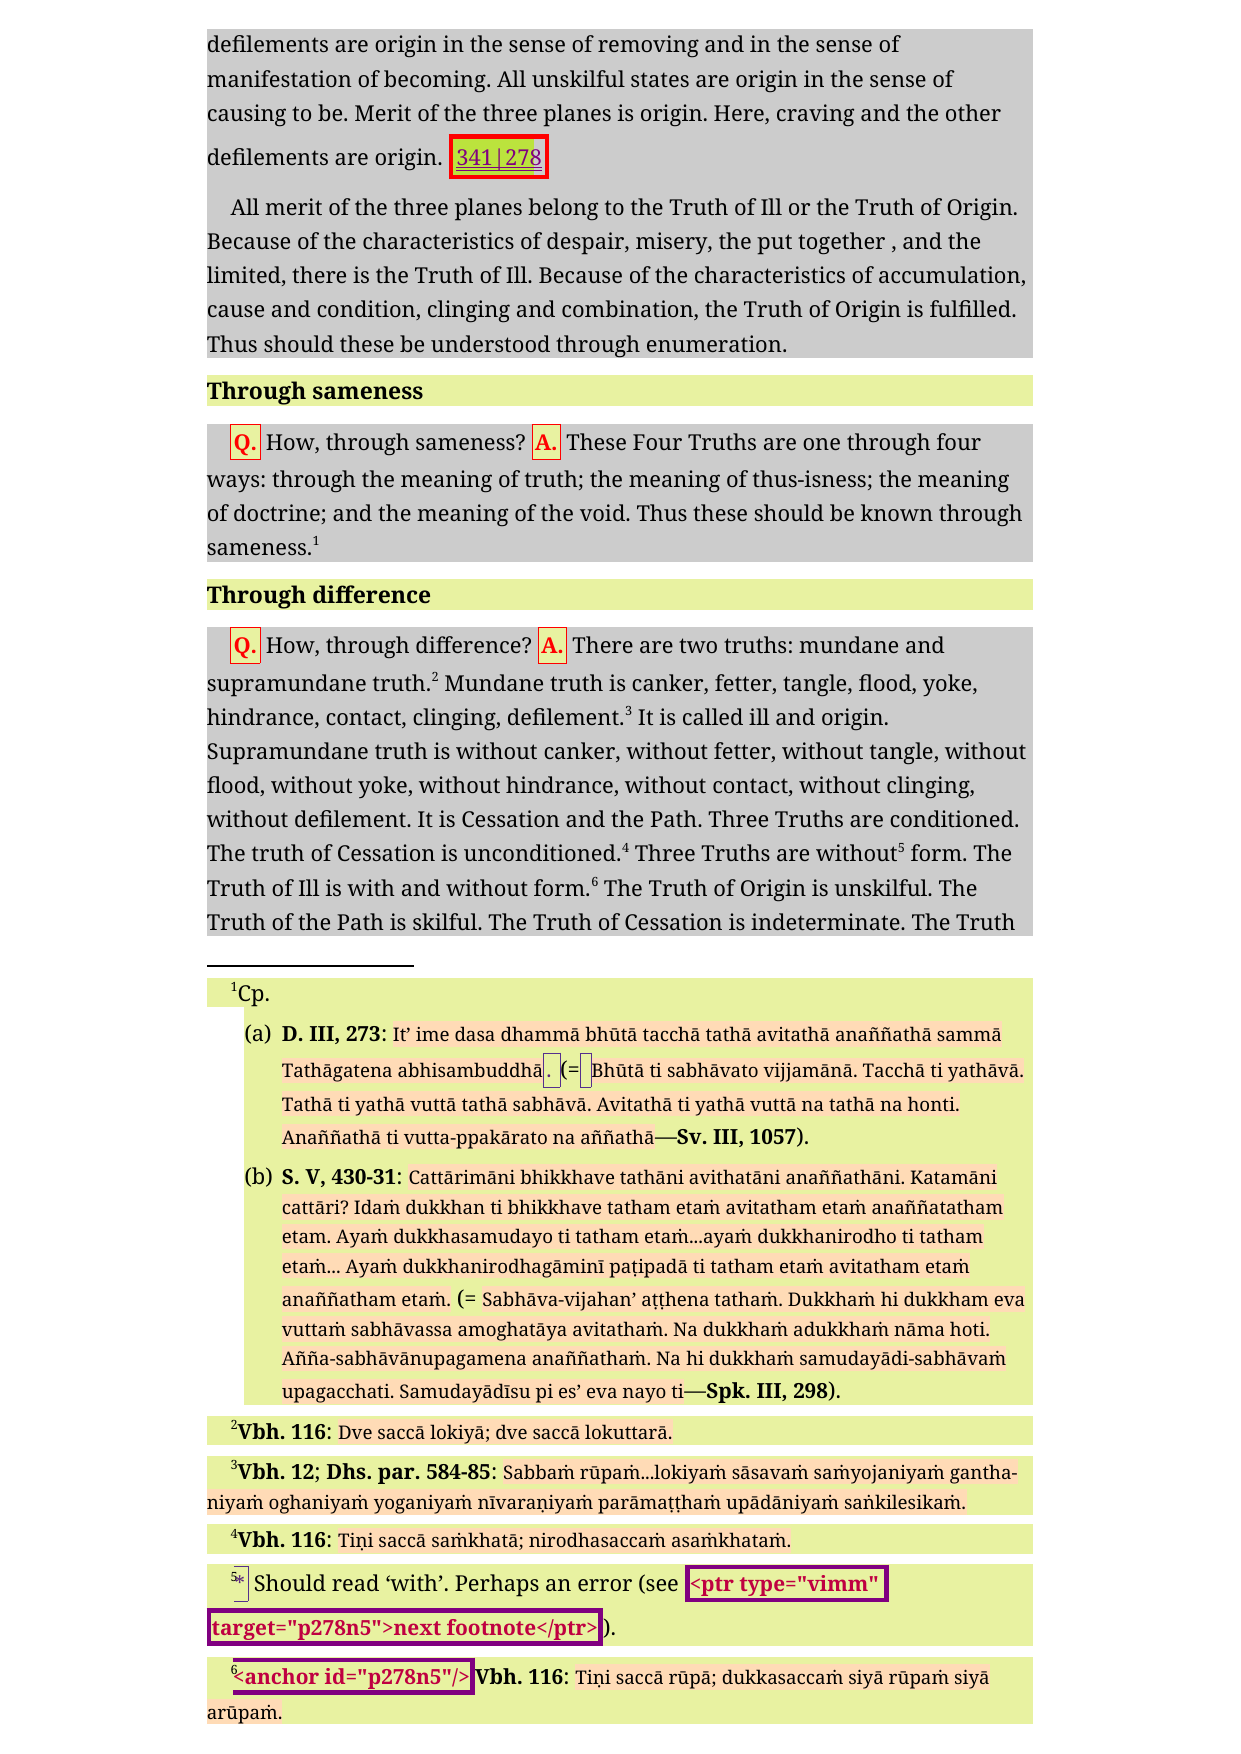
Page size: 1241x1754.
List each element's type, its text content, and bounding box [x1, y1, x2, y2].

text Cp. [207, 978, 1033, 1007]
text Q. How, through difference? A. There are two truths: mundane and supramundane truth. Mundane truth is canker, fetter, tangle, flood, yoke, hindrance, contact, clinging, defilement. It is called ill and origin. Supramundane truth is without canker, without fetter, without tangle, without flood, without yoke, without hindrance, without contact, without clinging, without defilement. It is Cessation and the Path. Three Truths are conditioned. The truth of Cessation is unconditioned. Three Truths are without form. The Truth of Ill is with and without form. The Truth of Origin is unskilful. The Truth of the Path is skilful. The Truth of Cessation is indeterminate. The Truth [207, 627, 1033, 936]
text * Should read ‘with’. Perhaps an error (see <ptr type="vimm" target="p278n5">next footnote</ptr>). [207, 1564, 1033, 1646]
text defilements are origin in the sense of removing and in the sense of manifestation of becoming. All unskilful states are origin in the sense of causing to be. Merit of the three planes is origin. Here, craving and the other defilements are origin. 341|278 [207, 29, 1033, 179]
subtitle Through sameness [207, 375, 1033, 406]
text Vbh. 12; Dhs. par. 584-85: Sabbaṁ rūpaṁ...lokiyaṁ sāsavaṁ saṁyojaniyaṁ gantha- niyaṁ oghaniyaṁ yoganiyaṁ nīvaraṇiyaṁ parāmaṭṭhaṁ upādāniyaṁ saṅkilesikaṁ. [207, 1456, 1033, 1515]
text Vbh. 116: Dve saccā lokiyā; dve saccā lokuttarā. [207, 1416, 1033, 1445]
text Vbh. 116: Tiṇi saccā saṁkhatā; nirodhasaccaṁ asaṁkhataṁ. [207, 1524, 1033, 1554]
list D. III, 273: It’ ime dasa dhammā bhūtā tacchā tathā avitathā anaññathā sammā Tathāgatena abhisambuddhā. (= Bhūtā ti sabhāvato vijjamānā. Tacchā ti yathāvā. Tathā ti yathā vuttā tathā sabhāvā. Avitathā ti yathā vuttā na tathā na honti. Anaññathā ti vutta-ppakārato na aññathā—Sv. III, 1057). [244, 1018, 1033, 1151]
text All merit of the three planes belong to the Truth of Ill or the Truth of Origin. Because of the characteristics of despair, misery, the put together , and the limited, there is the Truth of Ill. Because of the characteristics of accumulation, cause and condition, clinging and combination, the Truth of Origin is fulfilled. Thus should these be understood through enumeration. [207, 192, 1033, 358]
text <anchor id="p278n5"/>Vbh. 116: Tiṇi saccā rūpā; dukkasaccaṁ siyā rūpaṁ siyā arūpaṁ. [207, 1657, 1033, 1724]
list S. V, 430-31: Cattārimāni bhikkhave tathāni avithatāni anaññathāni. Katamāni cattāri? Idaṁ dukkhan ti bhikkhave tatham etaṁ avitatham etaṁ anaññatatham etam. Ayaṁ dukkhasamudayo ti tatham etaṁ...ayaṁ dukkhanirodho ti tatham etaṁ... Ayaṁ dukkhanirodhagāminī paṭipadā ti tatham etaṁ avitatham etaṁ anaññatham etaṁ. (= Sabhāva-vijahan’ aṭṭhena tathaṁ. Dukkhaṁ hi dukkham eva vuttaṁ sabhāvassa amoghatāya avitathaṁ. Na dukkhaṁ adukkhaṁ nāma hoti. Añña-sabhāvānupagamena anaññathaṁ. Na hi dukkhaṁ samudayādi-sabhāvaṁ upagacchati. Samudayādīsu pi es’ eva nayo ti—Spk. III, 298). [244, 1161, 1033, 1405]
subtitle Through difference [207, 579, 1033, 610]
text Q. How, through sameness? A. These Four Truths are one through four ways: through the meaning of truth; the meaning of thus-isness; the meaning of doctrine; and the meaning of the void. Thus these should be known through sameness. [207, 424, 1033, 562]
